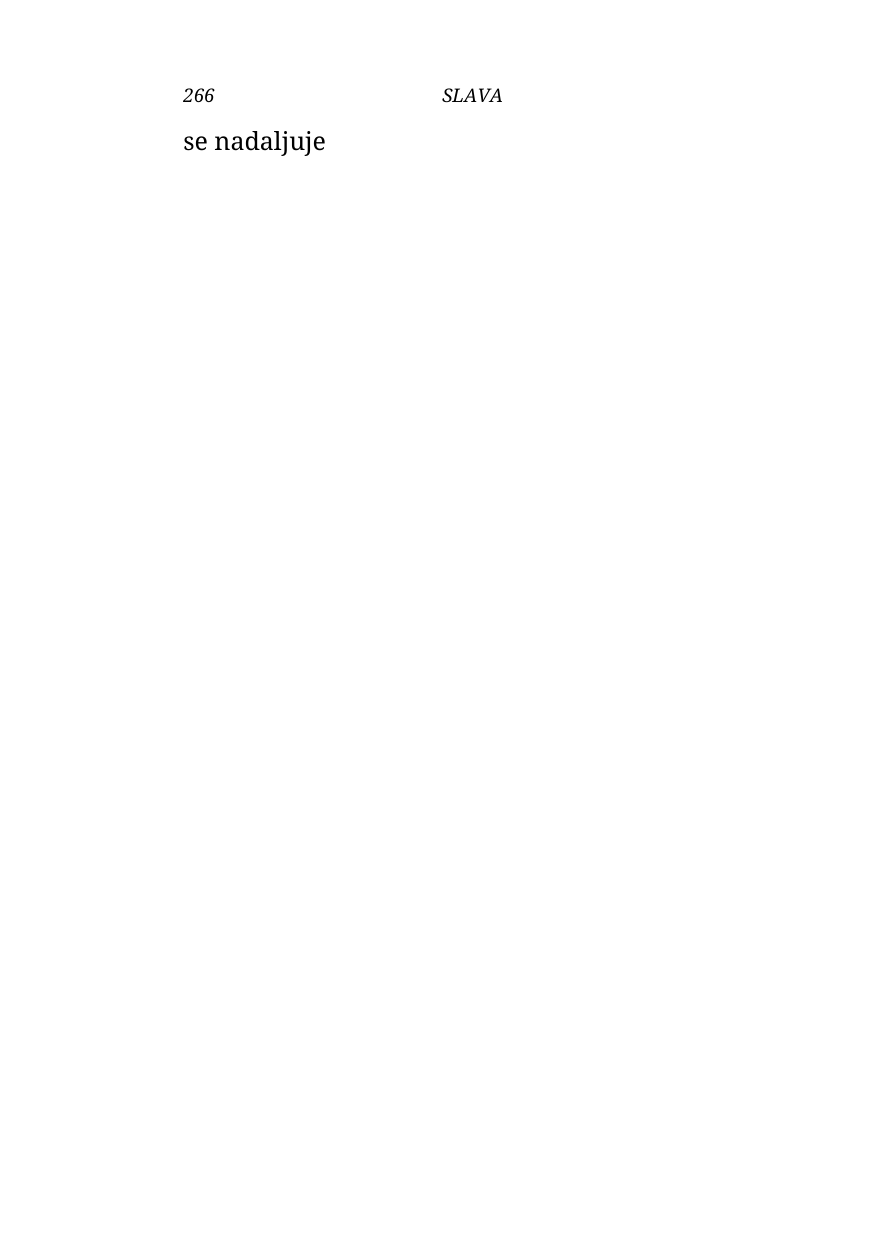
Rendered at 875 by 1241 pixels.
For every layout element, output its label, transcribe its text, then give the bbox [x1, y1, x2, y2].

text se nadaljuje [153, 123, 756, 157]
